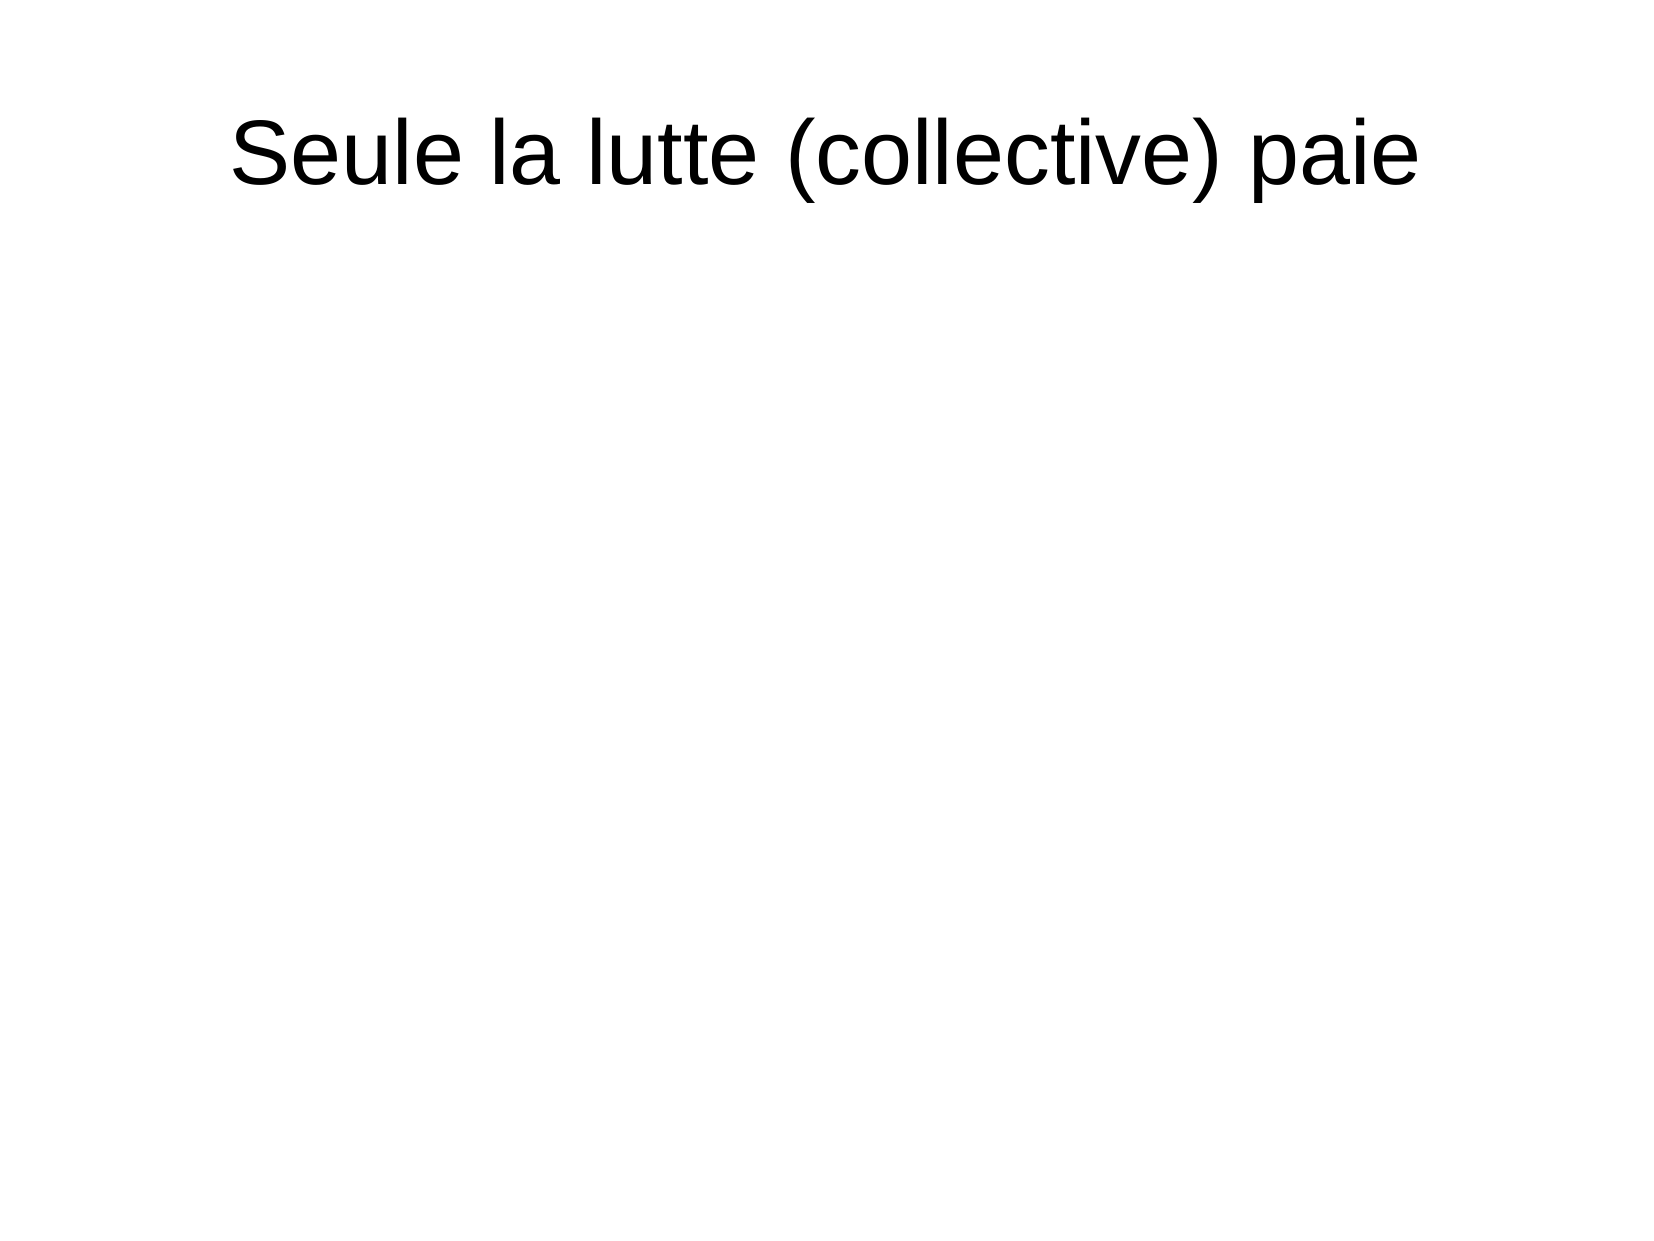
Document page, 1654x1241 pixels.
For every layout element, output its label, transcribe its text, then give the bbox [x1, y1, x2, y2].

title Seule la lutte (collective) paie [82, 49, 1571, 257]
